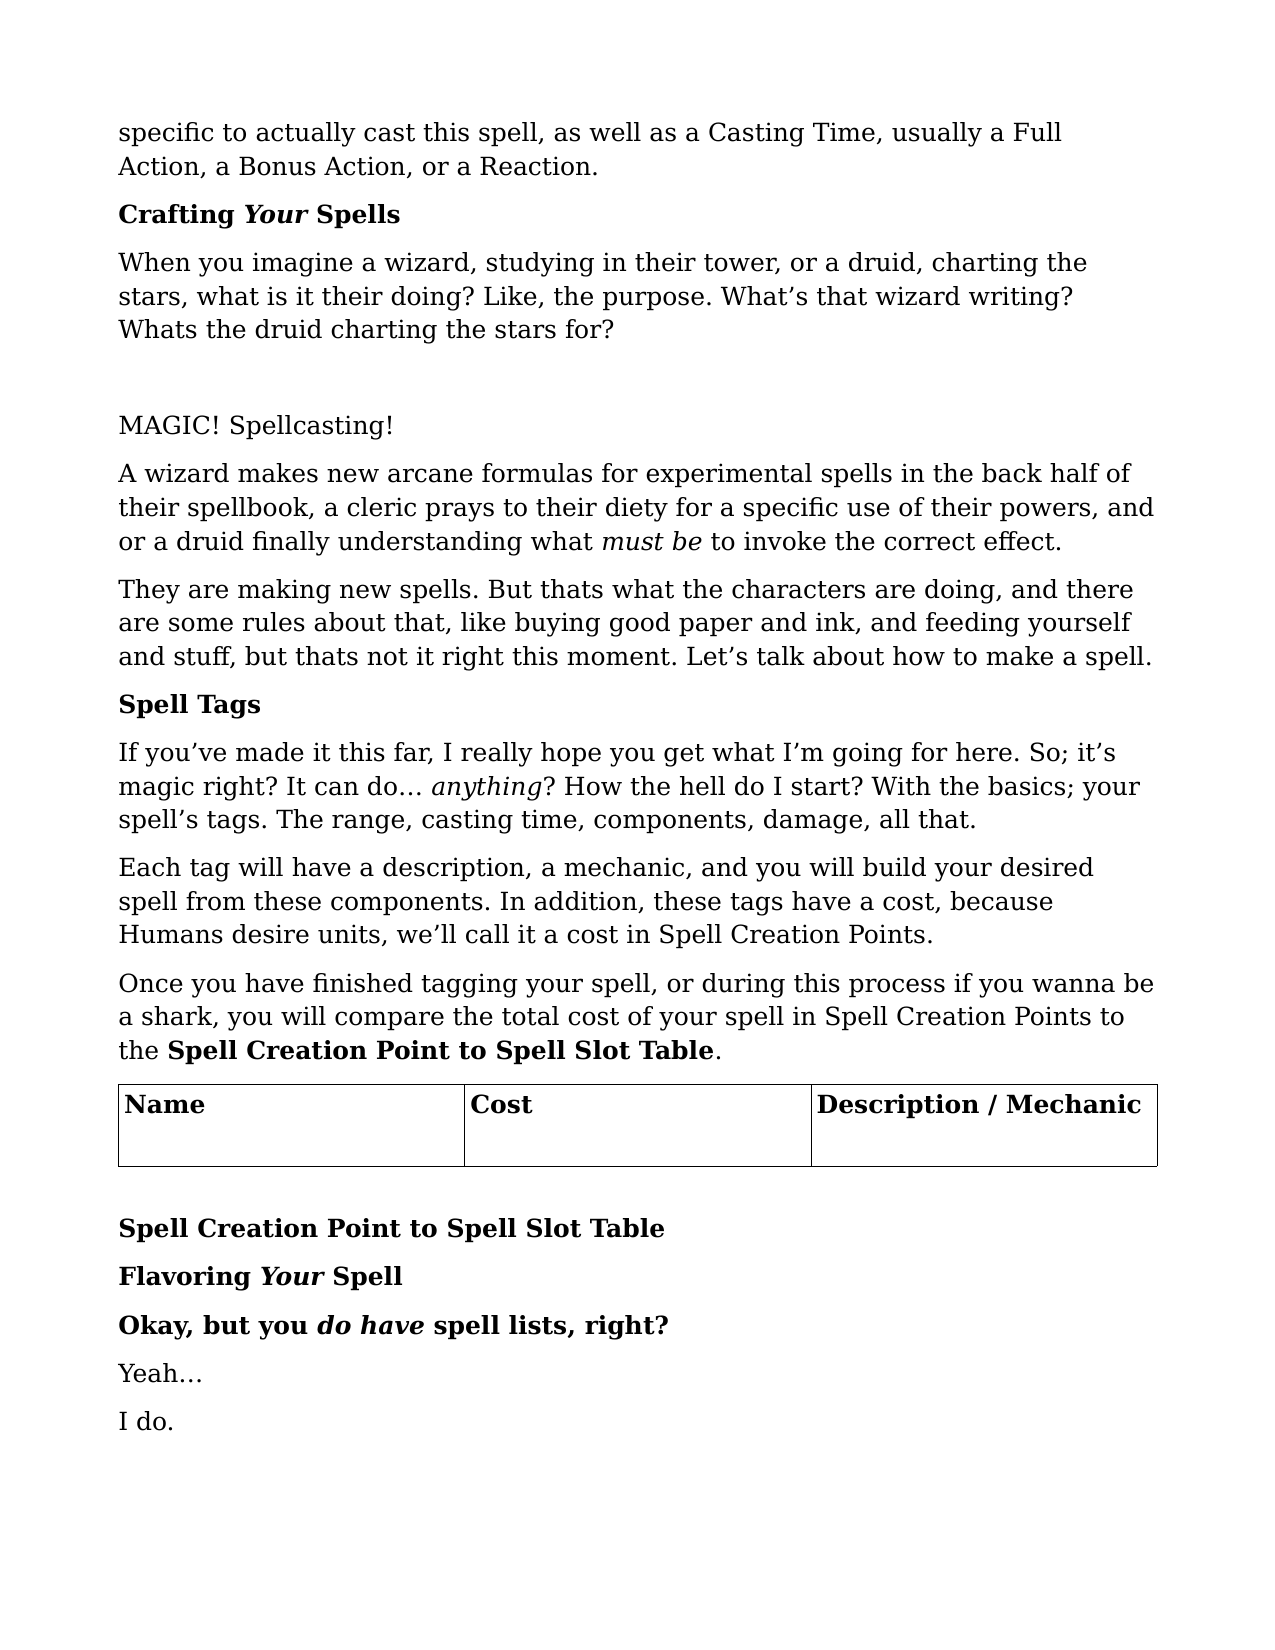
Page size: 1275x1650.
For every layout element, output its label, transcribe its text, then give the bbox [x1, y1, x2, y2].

text Spell Creation Point to Spell Slot Table [118, 1214, 1157, 1243]
table_header Name [119, 1085, 464, 1125]
table_cell [465, 1125, 811, 1166]
text I do. [118, 1407, 1157, 1436]
table_cell [812, 1125, 1157, 1166]
text Each tag will have a description, a mechanic, and you will build your desired spell from these components. In addition, these tags have a cost, because Humans desire units, we’ll call it a cost in Spell Creation Points. [118, 853, 1157, 950]
text Spell Tags [118, 690, 1157, 719]
text If you’ve made it this far, I really hope you get what I’m going for here. So; it’s magic right? It can do… anything? How the hell do I start? With the basics; your spell’s tags. The range, casting time, components, damage, all that. [118, 738, 1157, 834]
text Once you have finished tagging your spell, or during this process if you wanna be a shark, you will compare the total cost of your spell in Spell Creation Points to the Spell Creation Point to Spell Slot Table. [118, 969, 1157, 1065]
text A wizard makes new arcane formulas for experimental spells in the back half of their spellbook, a cleric prays to their diety for a specific use of their powers, and or a druid finally understanding what must be to invoke the correct effect. [118, 459, 1157, 556]
table_header Description / Mechanic [812, 1085, 1157, 1125]
table_cell [119, 1125, 464, 1166]
text Flavoring Your Spell [118, 1262, 1157, 1292]
text specific to actually cast this spell, as well as a Casting Time, usually a Full Action, a Bonus Action, or a Reaction. [118, 118, 1157, 181]
text Okay, but you do have spell lists, right? [118, 1311, 1157, 1340]
text MAGIC! Spellcasting! [118, 411, 1157, 441]
text When you imagine a wizard, studying in their tower, or a druid, charting the stars, what is it their doing? Like, the purpose. What’s that wizard writing? Whats the druid charting the stars for? [118, 248, 1157, 344]
text Crafting Your Spells [118, 200, 1157, 229]
text Yeah… [118, 1359, 1157, 1388]
text They are making new spells. But thats what the characters are doing, and there are some rules about that, like buying good paper and ink, and feeding yourself and stuff, but thats not it right this moment. Let’s talk about how to make a spell. [118, 575, 1157, 671]
table_header Cost [465, 1085, 811, 1125]
